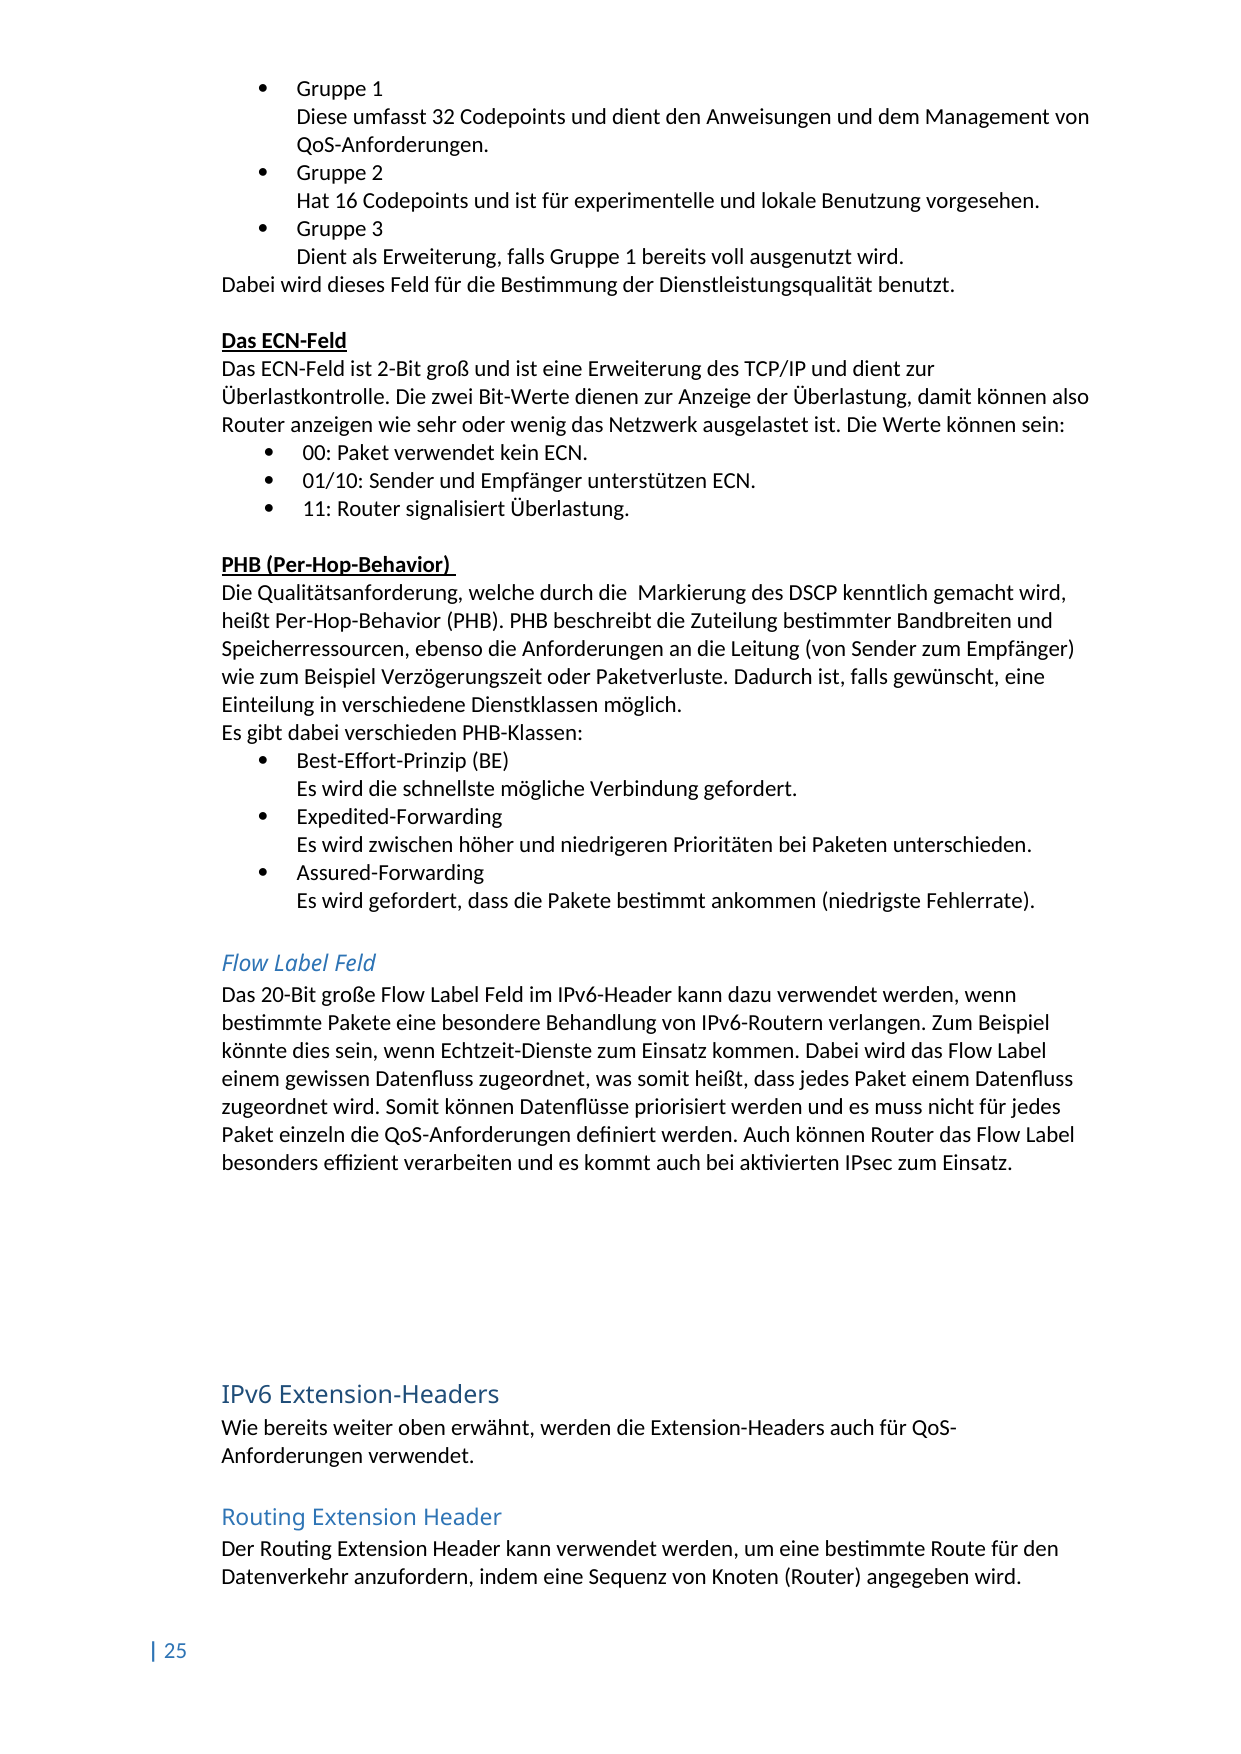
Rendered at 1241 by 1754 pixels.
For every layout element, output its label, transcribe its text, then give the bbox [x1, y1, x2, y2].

text Das 20-Bit große Flow Label Feld im IPv6-Header kann dazu verwendet werden, wenn bestimmte Pakete eine besondere Behandlung von IPv6-Routern verlangen. Zum Beispiel könnte dies sein, wenn Echtzeit-Dienste zum Einsatz kommen. Dabei wird das Flow Label einem gewissen Datenfluss zugeordnet, was somit heißt, dass jedes Paket einem Datenfluss zugeordnet wird. Somit können Datenflüsse priorisiert werden und es muss nicht für jedes Paket einzeln die QoS-Anforderungen definiert werden. Auch können Router das Flow Label besonders effizient verarbeiten und es kommt auch bei aktivierten IPsec zum Einsatz. [221, 980, 1093, 1176]
text Dabei wird dieses Feld für die Bestimmung der Dienstleistungsqualität benutzt. [221, 270, 1093, 298]
list Assured-Forwarding Es wird gefordert, dass die Pakete bestimmt ankommen (niedrigste Fehlerrate). [259, 858, 1093, 914]
text Das ECN-Feld ist 2-Bit groß und ist eine Erweiterung des TCP/IP und dient zur Überlastkontrolle. Die zwei Bit-Werte dienen zur Anzeige der Überlastung, damit können also Router anzeigen wie sehr oder wenig das Netzwerk ausgelastet ist. Die Werte können sein: [221, 354, 1093, 438]
subtitle Routing Extension Header [221, 1501, 1093, 1532]
list Gruppe 1 Diese umfasst 32 Codepoints und dient den Anweisungen und dem Management von QoS-Anforderungen. [259, 74, 1093, 158]
subtitle Flow Label Feld [148, 947, 1093, 978]
text Die Qualitätsanforderung, welche durch die Markierung des DSCP kenntlich gemacht wird, heißt Per-Hop-Behavior (PHB). PHB beschreibt die Zuteilung bestimmter Bandbreiten und Speicherressourcen, ebenso die Anforderungen an die Leitung (von Sender zum Empfänger) wie zum Beispiel Verzögerungszeit oder Paketverluste. Dadurch ist, falls gewünscht, eine Einteilung in verschiedene Dienstklassen möglich. [221, 578, 1093, 718]
text Das ECN-Feld [221, 326, 1093, 354]
text Der Routing Extension Header kann verwendet werden, um eine bestimmte Route für den Datenverkehr anzufordern, indem eine Sequenz von Knoten (Router) angegeben wird. [221, 1534, 1093, 1591]
text PHB (Per-Hop-Behavior) [221, 550, 1093, 578]
text Es gibt dabei verschieden PHB-Klassen: [221, 718, 1093, 746]
list Expedited-Forwarding Es wird zwischen höher und niedrigeren Prioritäten bei Paketen unterschieden. [259, 802, 1093, 858]
list Best-Effort-Prinzip (BE) Es wird die schnellste mögliche Verbindung gefordert. [259, 746, 1093, 802]
subtitle IPv6 Extension-Headers [148, 1376, 1093, 1411]
list Gruppe 3 Dient als Erweiterung, falls Gruppe 1 bereits voll ausgenutzt wird. [259, 214, 1093, 270]
list 00: Paket verwendet kein ECN. [265, 438, 1093, 466]
list Gruppe 2 Hat 16 Codepoints und ist für experimentelle und lokale Benutzung vorgesehen. [259, 158, 1093, 214]
list 01/10: Sender und Empfänger unterstützen ECN. [265, 466, 1093, 494]
list 11: Router signalisiert Überlastung. [265, 494, 1093, 522]
text Wie bereits weiter oben erwähnt, werden die Extension-Headers auch für QoS-Anforderungen verwendet. [221, 1413, 1093, 1469]
